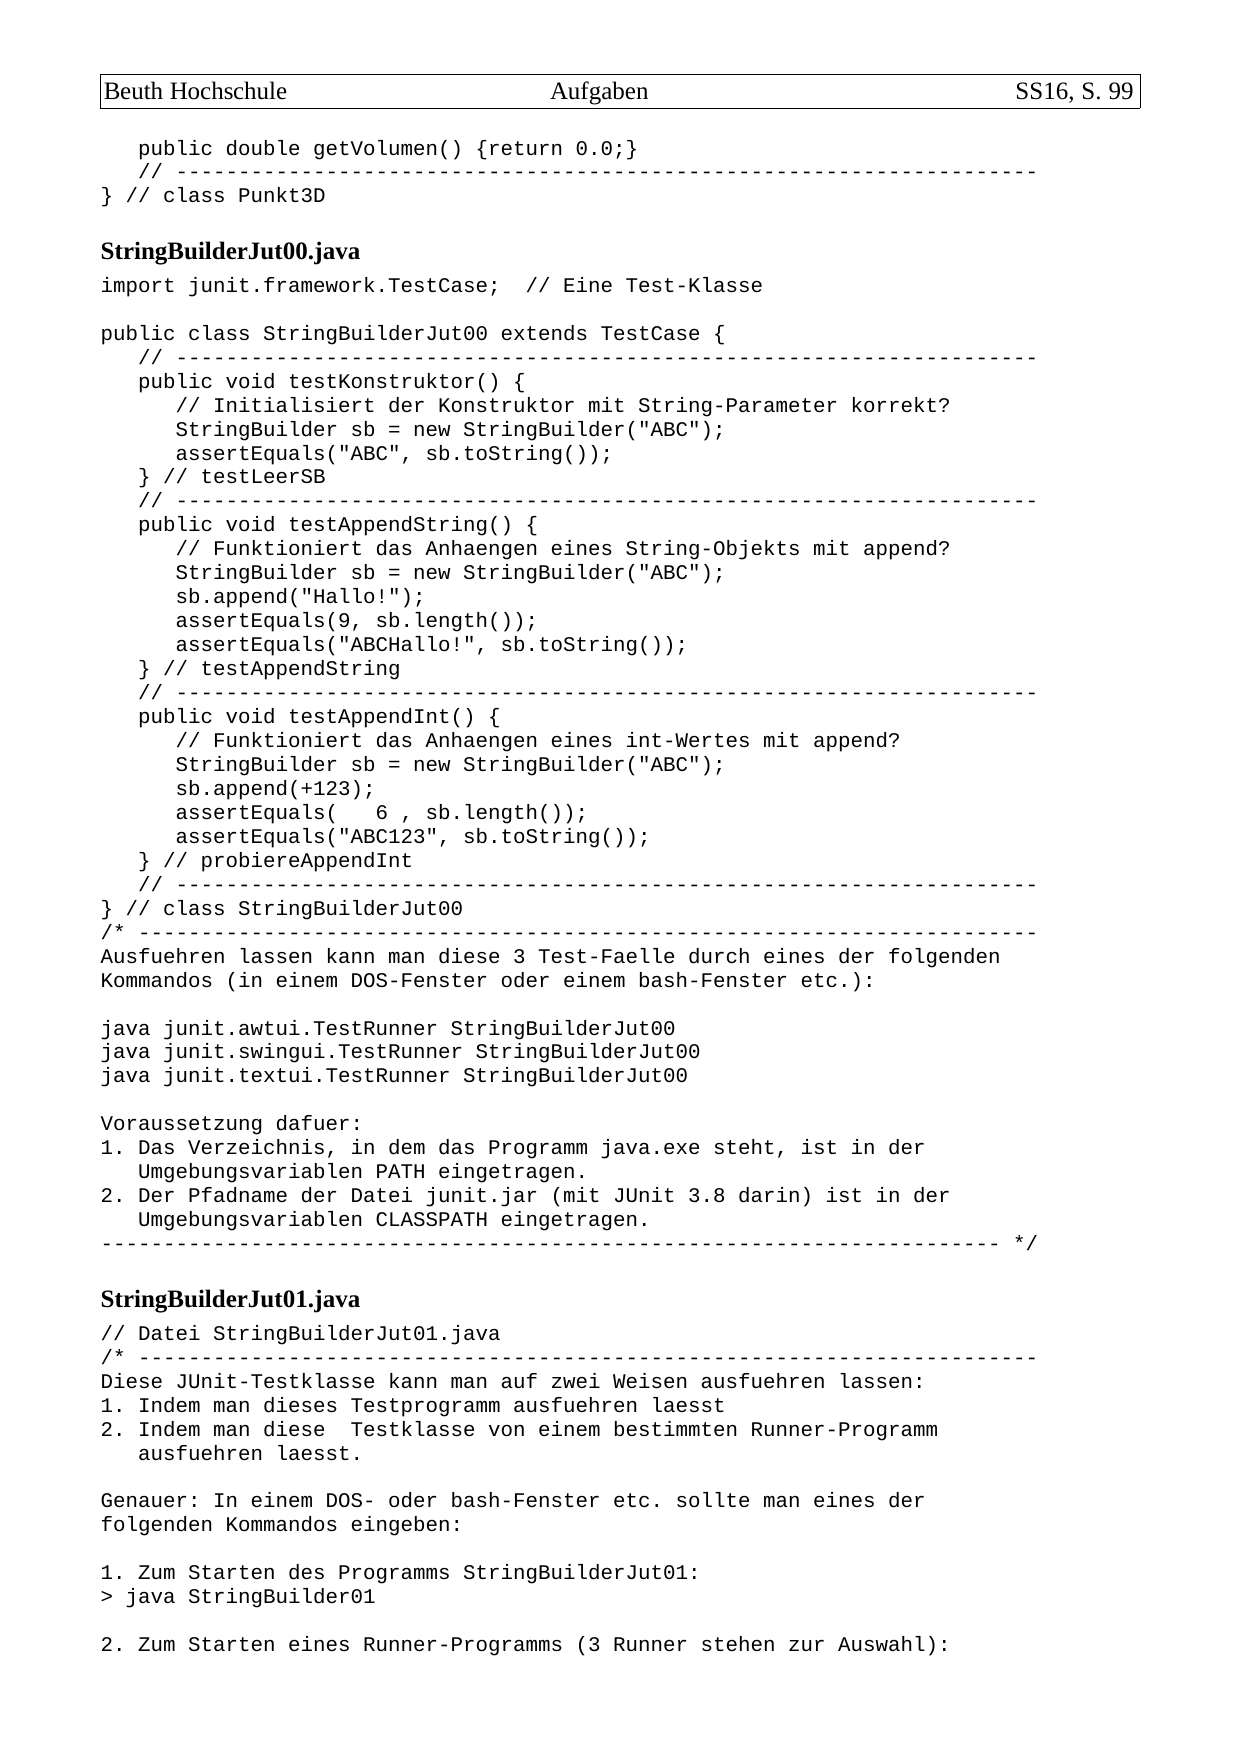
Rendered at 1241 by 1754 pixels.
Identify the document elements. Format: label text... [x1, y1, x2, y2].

text public double getVolumen() {return 0.0;} [100, 137, 1140, 161]
text java junit.textui.TestRunner StringBuilderJut00 [100, 1065, 1140, 1089]
text // --------------------------------------------------------------------- [100, 682, 1140, 706]
text // --------------------------------------------------------------------- [100, 874, 1140, 898]
text StringBuilder sb = new StringBuilder("ABC"); [100, 562, 1140, 586]
text Genauer: In einem DOS- oder bash-Fenster etc. sollte man eines der [100, 1490, 1140, 1514]
text 1. Das Verzeichnis, in dem das Programm java.exe steht, ist in der [100, 1137, 1140, 1161]
text sb.append(+123); [100, 778, 1140, 802]
text } // probiereAppendInt [100, 850, 1140, 874]
text 2. Indem man diese Testklasse von einem bestimmten Runner-Programm [100, 1418, 1140, 1442]
text } // class StringBuilderJut00 [100, 898, 1140, 922]
text 1. Zum Starten des Programms StringBuilderJut01: [100, 1562, 1140, 1586]
text public void testAppendString() { [100, 514, 1140, 538]
text assertEquals("ABC", sb.toString()); [100, 442, 1140, 466]
text } // testAppendString [100, 658, 1140, 682]
text // Datei StringBuilderJut01.java [100, 1323, 1140, 1347]
text // --------------------------------------------------------------------- [100, 490, 1140, 514]
text Kommandos (in einem DOS-Fenster oder einem bash-Fenster etc.): [100, 969, 1140, 993]
text 1. Indem man dieses Testprogramm ausfuehren laesst [100, 1394, 1140, 1418]
text Umgebungsvariablen PATH eingetragen. [100, 1161, 1140, 1185]
text assertEquals( 6 , sb.length()); [100, 802, 1140, 826]
text // Funktioniert das Anhaengen eines String-Objekts mit append? [100, 538, 1140, 562]
text StringBuilderJut00.java [100, 237, 1140, 265]
text } // testLeerSB [100, 466, 1140, 490]
text StringBuilderJut01.java [100, 1285, 1140, 1313]
text java junit.swingui.TestRunner StringBuilderJut00 [100, 1041, 1140, 1065]
text // --------------------------------------------------------------------- [100, 161, 1140, 185]
text Voraussetzung dafuer: [100, 1113, 1140, 1137]
text assertEquals("ABC123", sb.toString()); [100, 826, 1140, 850]
text java junit.awtui.TestRunner StringBuilderJut00 [100, 1017, 1140, 1041]
text > java StringBuilder01 [100, 1586, 1140, 1610]
text folgenden Kommandos eingeben: [100, 1514, 1140, 1538]
text assertEquals(9, sb.length()); [100, 610, 1140, 634]
text StringBuilder sb = new StringBuilder("ABC"); [100, 754, 1140, 778]
text Ausfuehren lassen kann man diese 3 Test-Faelle durch eines der folgenden [100, 946, 1140, 969]
text 2. Zum Starten eines Runner-Programms (3 Runner stehen zur Auswahl): [100, 1634, 1140, 1658]
text /* ------------------------------------------------------------------------ [100, 922, 1140, 946]
text Diese JUnit-Testklasse kann man auf zwei Weisen ausfuehren lassen: [100, 1371, 1140, 1394]
text ------------------------------------------------------------------------ */ [100, 1233, 1140, 1257]
text assertEquals("ABCHallo!", sb.toString()); [100, 634, 1140, 658]
text public void testAppendInt() { [100, 706, 1140, 730]
text public void testKonstruktor() { [100, 371, 1140, 394]
text public class StringBuilderJut00 extends TestCase { [100, 323, 1140, 347]
text sb.append("Hallo!"); [100, 586, 1140, 610]
text // --------------------------------------------------------------------- [100, 347, 1140, 371]
text ausfuehren laesst. [100, 1442, 1140, 1466]
text /* ------------------------------------------------------------------------ [100, 1347, 1140, 1371]
text import junit.framework.TestCase; // Eine Test-Klasse [100, 275, 1140, 299]
text // Funktioniert das Anhaengen eines int-Wertes mit append? [100, 730, 1140, 754]
text } // class Punkt3D [100, 185, 1140, 209]
text // Initialisiert der Konstruktor mit String-Parameter korrekt? [100, 394, 1140, 418]
text StringBuilder sb = new StringBuilder("ABC"); [100, 418, 1140, 442]
text Umgebungsvariablen CLASSPATH eingetragen. [100, 1209, 1140, 1233]
text 2. Der Pfadname der Datei junit.jar (mit JUnit 3.8 darin) ist in der [100, 1185, 1140, 1209]
